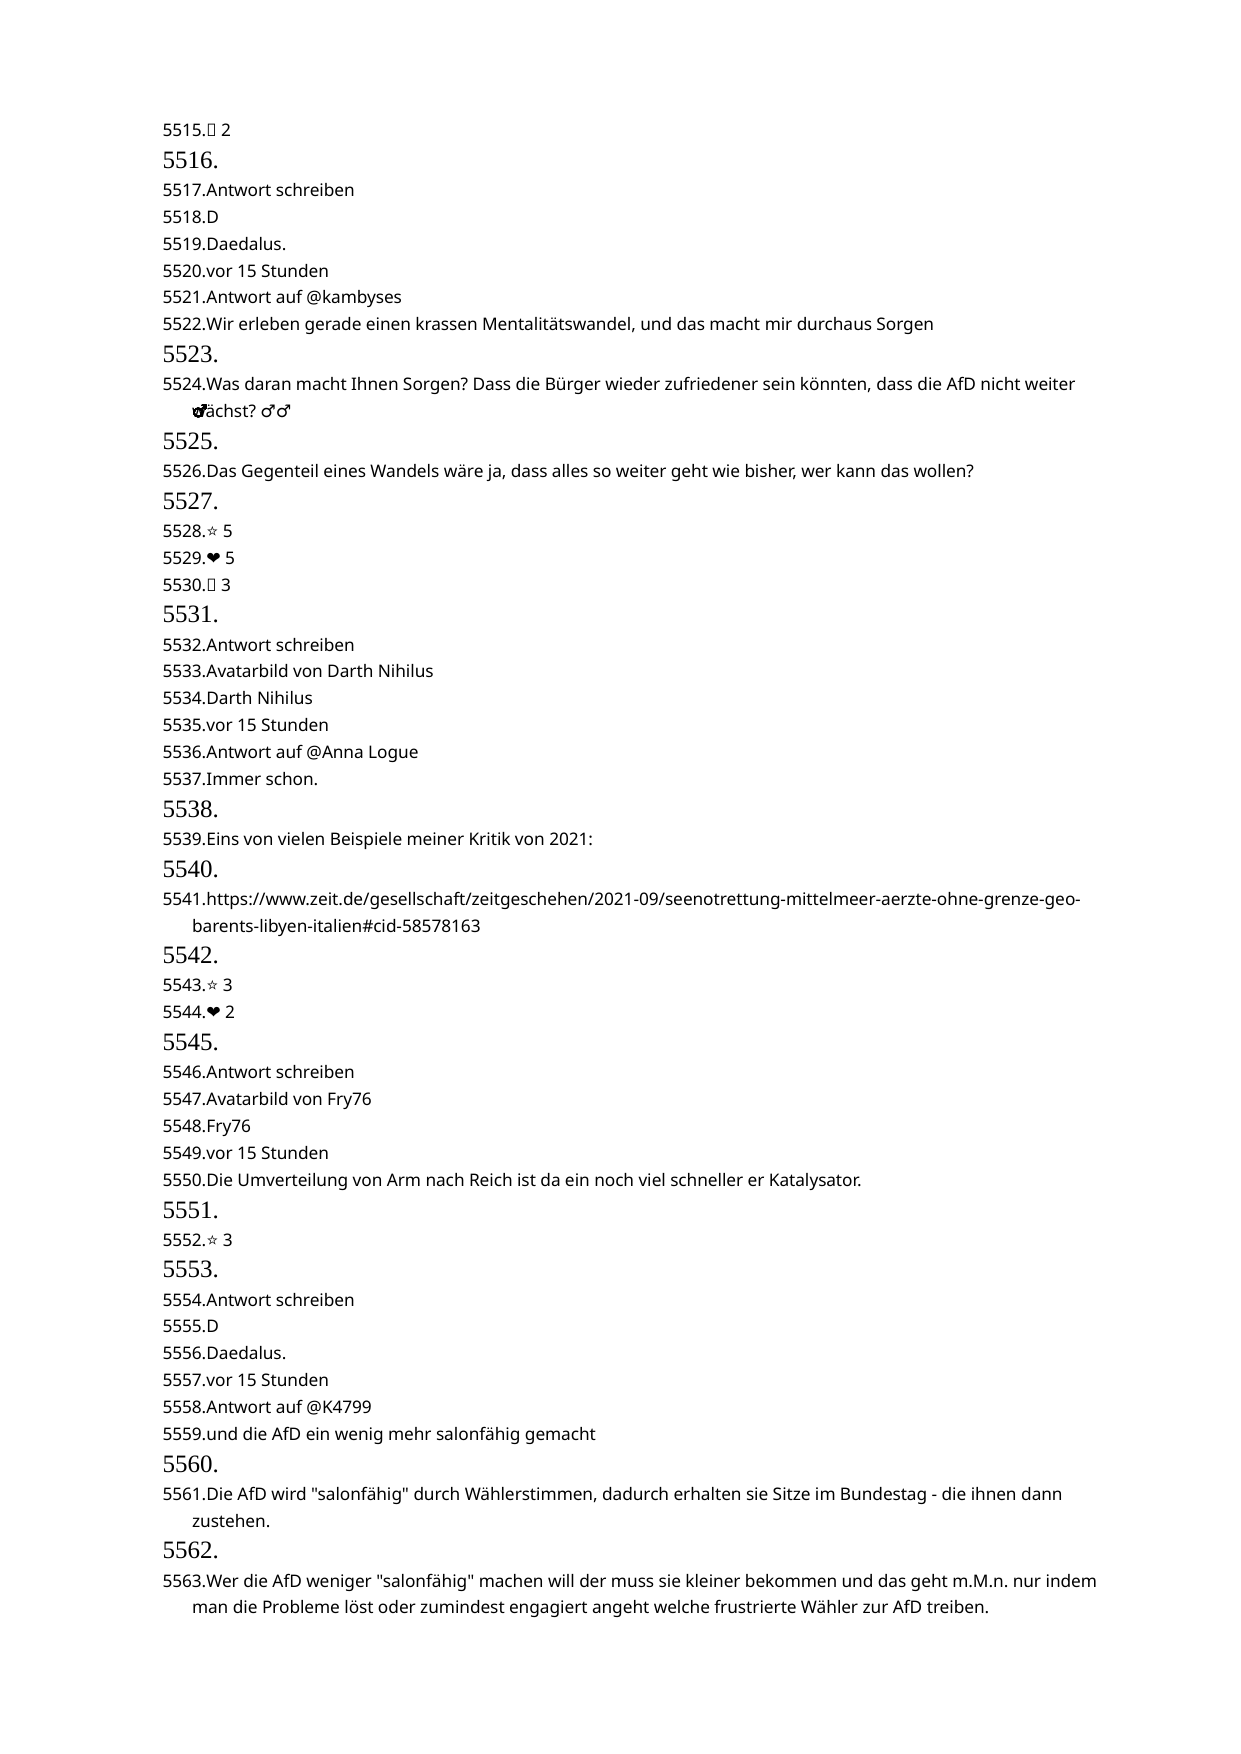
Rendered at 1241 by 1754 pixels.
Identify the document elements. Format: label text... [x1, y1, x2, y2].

list vor 15 Stunden [162, 713, 1122, 737]
list 🤨 3 [162, 573, 1122, 596]
list Die Umverteilung von Arm nach Reich ist da ein noch viel schneller er Katalysator. [162, 1168, 1122, 1191]
list Avatarbild von Darth Nihilus [162, 659, 1122, 683]
list ❤️ 2 [162, 1000, 1122, 1024]
list Antwort schreiben [162, 1060, 1122, 1084]
list Wir erleben gerade einen krassen Mentalitätswandel, und das macht mir durchaus Sorgen [162, 312, 1122, 336]
list Antwort schreiben [162, 1288, 1122, 1311]
list Daedalus. [162, 1341, 1122, 1365]
list ⭐️ 3 [162, 973, 1122, 997]
list vor 15 Stunden [162, 1368, 1122, 1392]
list Was daran macht Ihnen Sorgen? Dass die Bürger wieder zufriedener sein könnten, dass die AfD nicht weiter wächst? 🤷‍♂️ [162, 372, 1122, 423]
list Eins von vielen Beispiele meiner Kritik von 2021: [162, 827, 1122, 850]
list Fry76 [162, 1114, 1122, 1137]
list D [162, 1314, 1122, 1338]
list ⭐️ 5 [162, 519, 1122, 542]
list Avatarbild von Fry76 [162, 1087, 1122, 1111]
list und die AfD ein wenig mehr salonfähig gemacht [162, 1422, 1122, 1445]
list ⭐️ 3 [162, 1228, 1122, 1251]
list ❤️ 5 [162, 546, 1122, 569]
list Wer die AfD weniger "salonfähig" machen will der muss sie kleiner bekommen und das geht m.M.n. nur indem man die Probleme löst oder zumindest engagiert angeht welche frustrierte Wähler zur AfD treiben. [162, 1569, 1122, 1619]
list vor 15 Stunden [162, 259, 1122, 282]
list https://www.zeit.de/gesellschaft/zeitgeschehen/2021-09/seenotrettung-mittelmeer-aerzte-ohne-grenze-geo-barents-libyen-italien#cid-58578163 [162, 887, 1122, 937]
list Antwort schreiben [162, 178, 1122, 201]
list Die AfD wird "salonfähig" durch Wählerstimmen, dadurch erhalten sie Sitze im Bundestag - die ihnen dann zustehen. [162, 1482, 1122, 1532]
list 🤨 2 [162, 118, 1122, 142]
list Antwort schreiben [162, 633, 1122, 656]
list Antwort auf @kambyses [162, 286, 1122, 309]
list Das Gegenteil eines Wandels wäre ja, dass alles so weiter geht wie bisher, wer kann das wollen? [162, 459, 1122, 482]
list Antwort auf @K4799 [162, 1395, 1122, 1418]
list Darth Nihilus [162, 686, 1122, 710]
list vor 15 Stunden [162, 1141, 1122, 1164]
list Immer schon. [162, 767, 1122, 790]
list D [162, 205, 1122, 228]
list Antwort auf @Anna Logue [162, 740, 1122, 763]
list Daedalus. [162, 232, 1122, 255]
